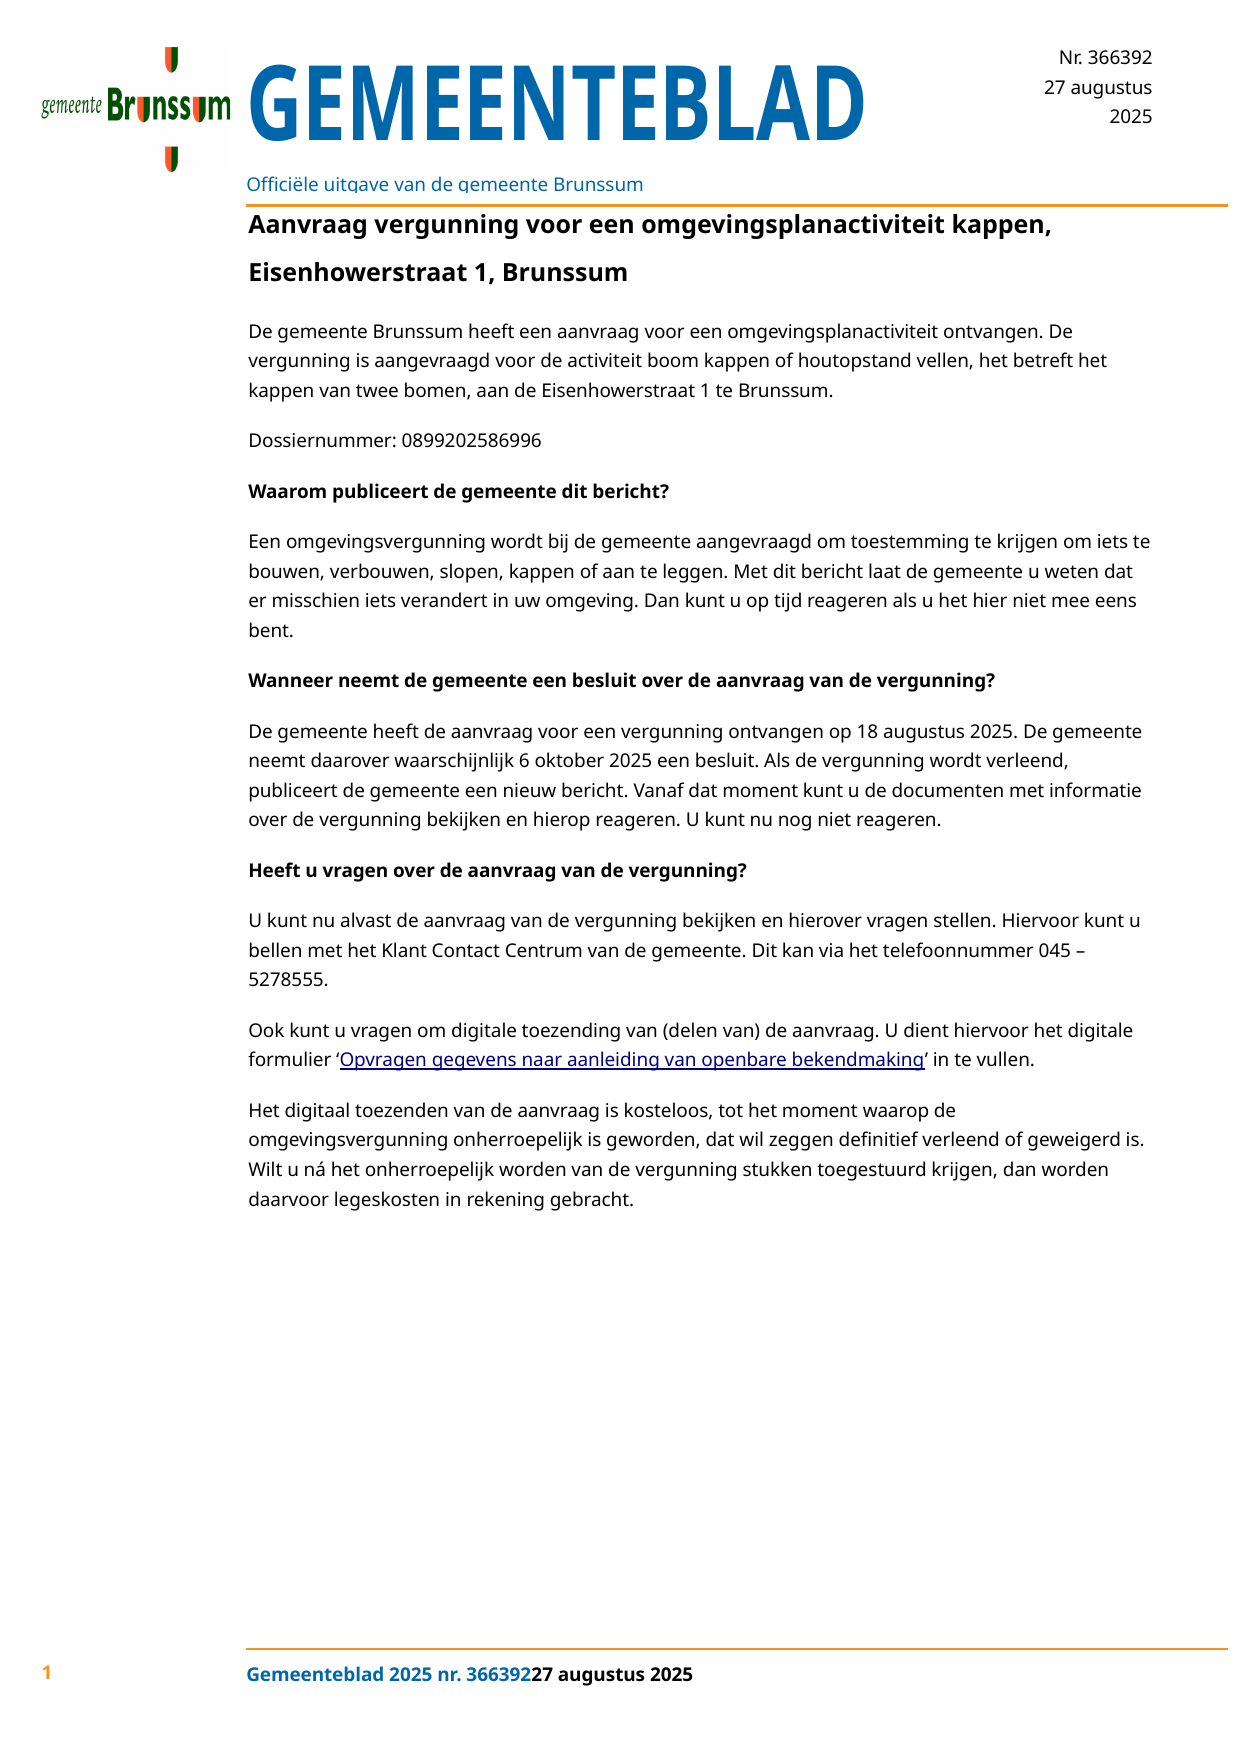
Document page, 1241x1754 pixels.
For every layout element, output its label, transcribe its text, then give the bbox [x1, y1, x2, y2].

text Een omgevingsvergunning wordt bij de gemeente aangevraagd om toestemming te krijgen om iets te bouwen, verbouwen, slopen, kappen of aan te leggen. Met dit bericht laat de gemeente u weten dat er misschien iets verandert in uw omgeving. Dan kunt u op tijd reageren als u het hier niet mee eens bent. [248, 528, 1152, 643]
text Waarom publiceert de gemeente dit bericht? [248, 478, 1152, 504]
text Ook kunt u vragen om digitale toezending van (delen van) de aanvraag. U dient hiervoor het digitale formulier ‘Opvragen gegevens naar aanleiding van openbare bekendmaking’ in te vullen. [248, 1017, 1152, 1072]
text Wanneer neemt de gemeente een besluit over de aanvraag van de vergunning? [248, 667, 1152, 693]
text Heeft u vragen over de aanvraag van de vergunning? [248, 857, 1152, 883]
text De gemeente heeft de aanvraag voor een vergunning ontvangen op 18 augustus 2025. De gemeente neemt daarover waarschijnlijk 6 oktober 2025 een besluit. Als de vergunning wordt verleend, publiceert de gemeente een nieuw bericht. Vanaf dat moment kunt u de documenten met informatie over de vergunning bekijken en hierop reageren. U kunt nu nog niet reageren. [248, 718, 1152, 832]
text Het digitaal toezenden van de aanvraag is kosteloos, tot het moment waarop de omgevingsvergunning onherroepelijk is geworden, dat wil zeggen definitief verleend of geweigerd is. Wilt u ná het onherroepelijk worden van de vergunning stukken toegestuurd krijgen, dan worden daarvoor legeskosten in rekening gebracht. [248, 1097, 1152, 1212]
text Dossiernummer: 0899202586996 [248, 427, 1152, 453]
text De gemeente Brunssum heeft een aanvraag voor een omgevingsplanactiviteit ontvangen. De vergunning is aangevraagd voor de activiteit boom kappen of houtopstand vellen, het betreft het kappen van twee bomen, aan de Eisenhowerstraat 1 te Brunssum. [248, 318, 1152, 403]
picture [41, 47, 231, 172]
text Aanvraag vergunning voor een omgevingsplanactiviteit kappen, Eisenhowerstraat 1, Brunssum [248, 207, 1152, 288]
text U kunt nu alvast de aanvraag van de vergunning bekijken en hierover vragen stellen. Hiervoor kunt u bellen met het Klant Contact Centrum van de gemeente. Dit kan via het telefoonnummer 045 – 5278555. [248, 907, 1152, 992]
